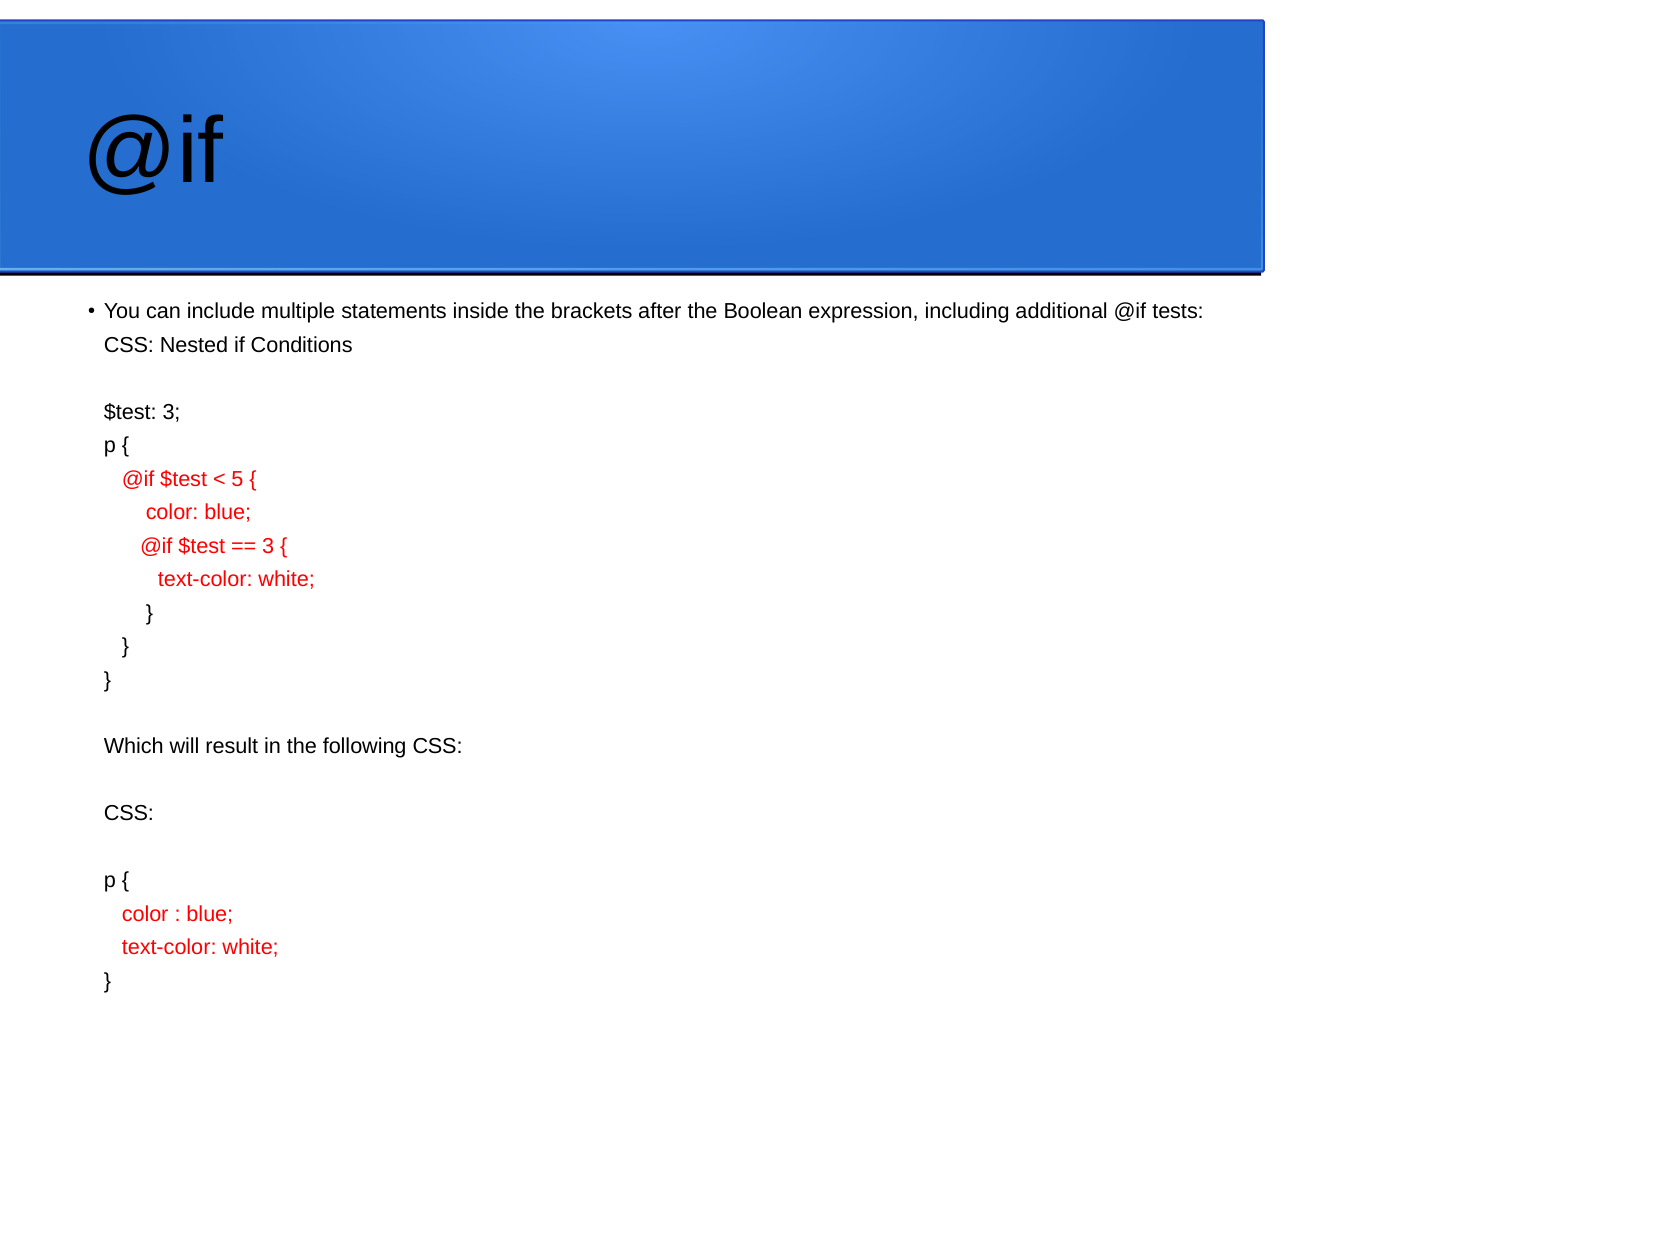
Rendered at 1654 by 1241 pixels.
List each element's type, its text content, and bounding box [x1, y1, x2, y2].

title @if [82, 47, 1235, 252]
list You can include multiple statements inside the brackets after the Boolean expression, including additional @if tests: CSS: Nested if Conditions $test: 3; p { @if $test < 5 { color: blue; @if $test == 3 { text-color: white; } } } Which will result in the following CSS: CSS: p { color : blue; text-color: white; } [82, 299, 1571, 1019]
